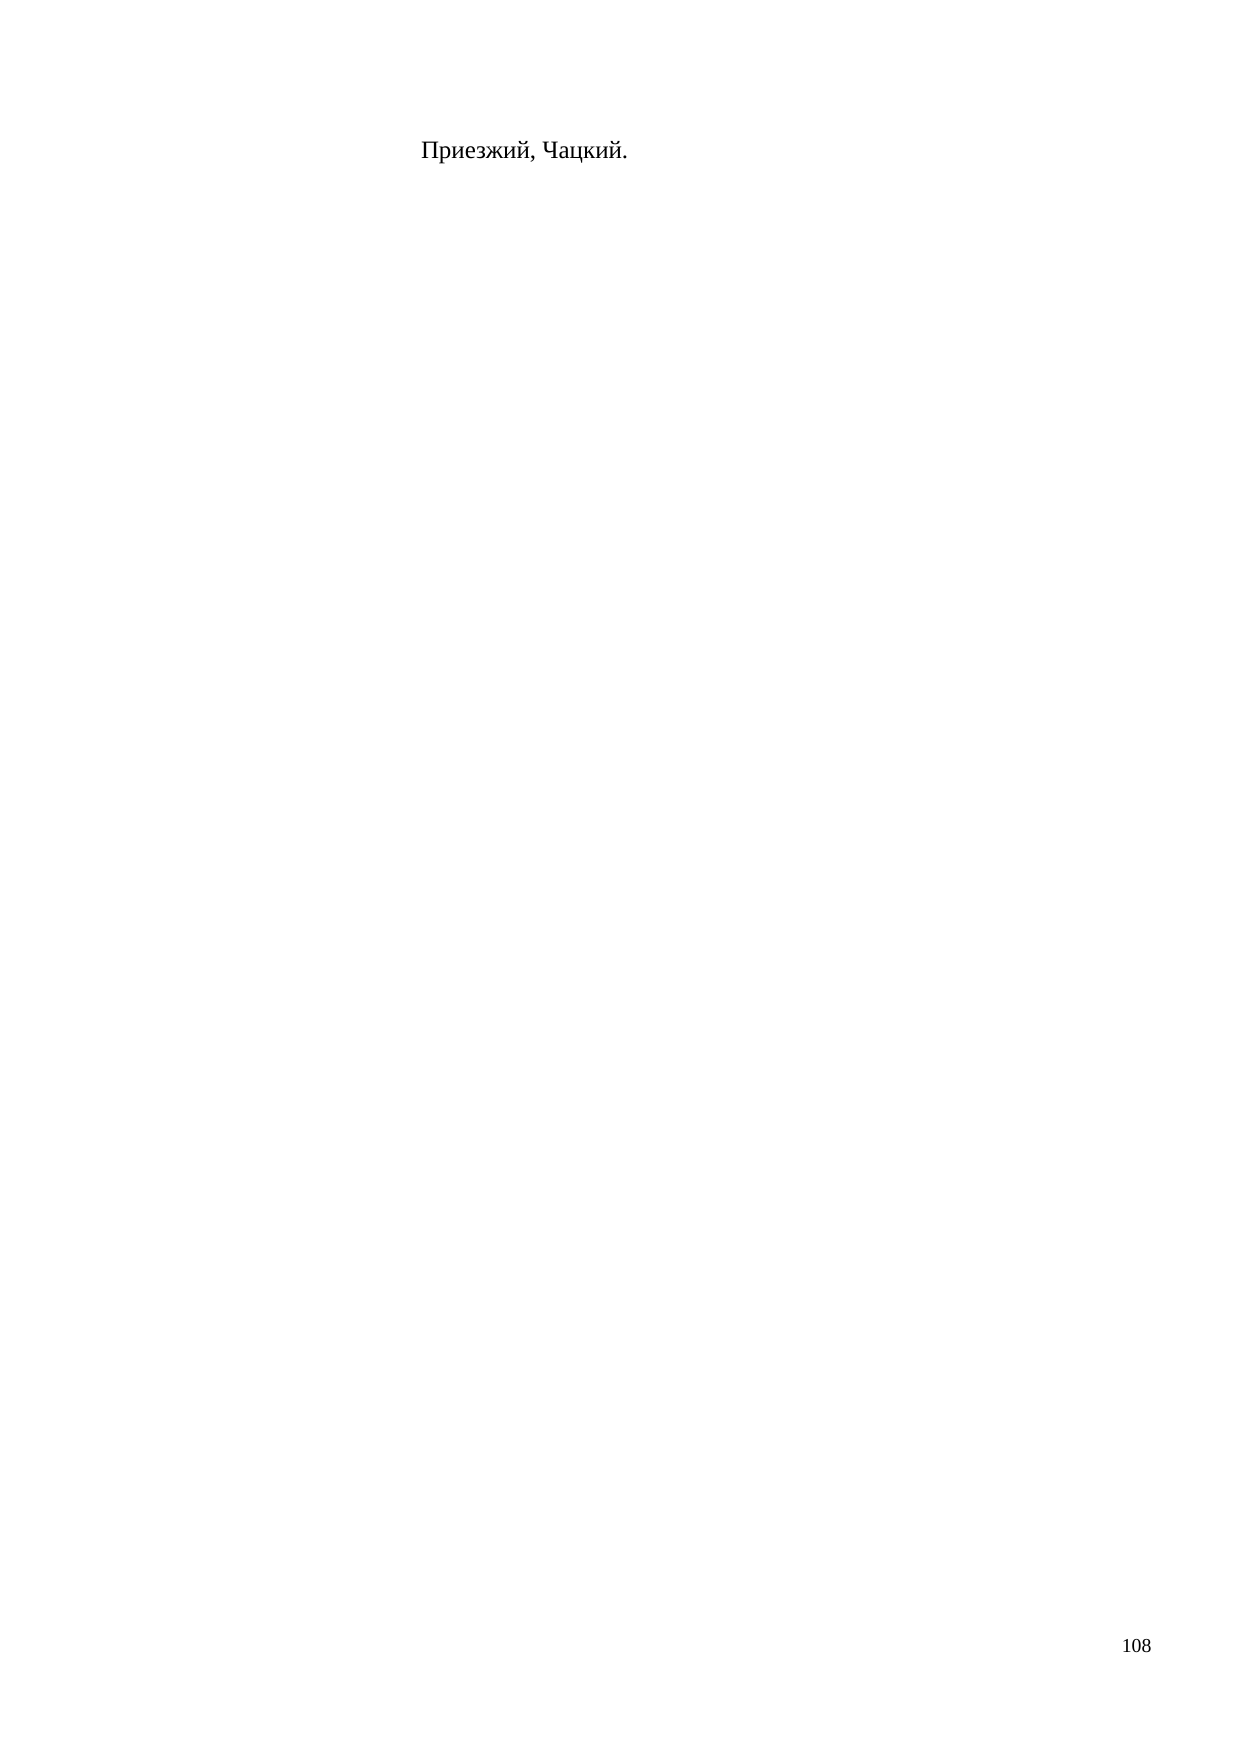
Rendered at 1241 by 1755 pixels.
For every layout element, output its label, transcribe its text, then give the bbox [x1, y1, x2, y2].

text Приезжий, Чацкий. [421, 135, 1168, 164]
